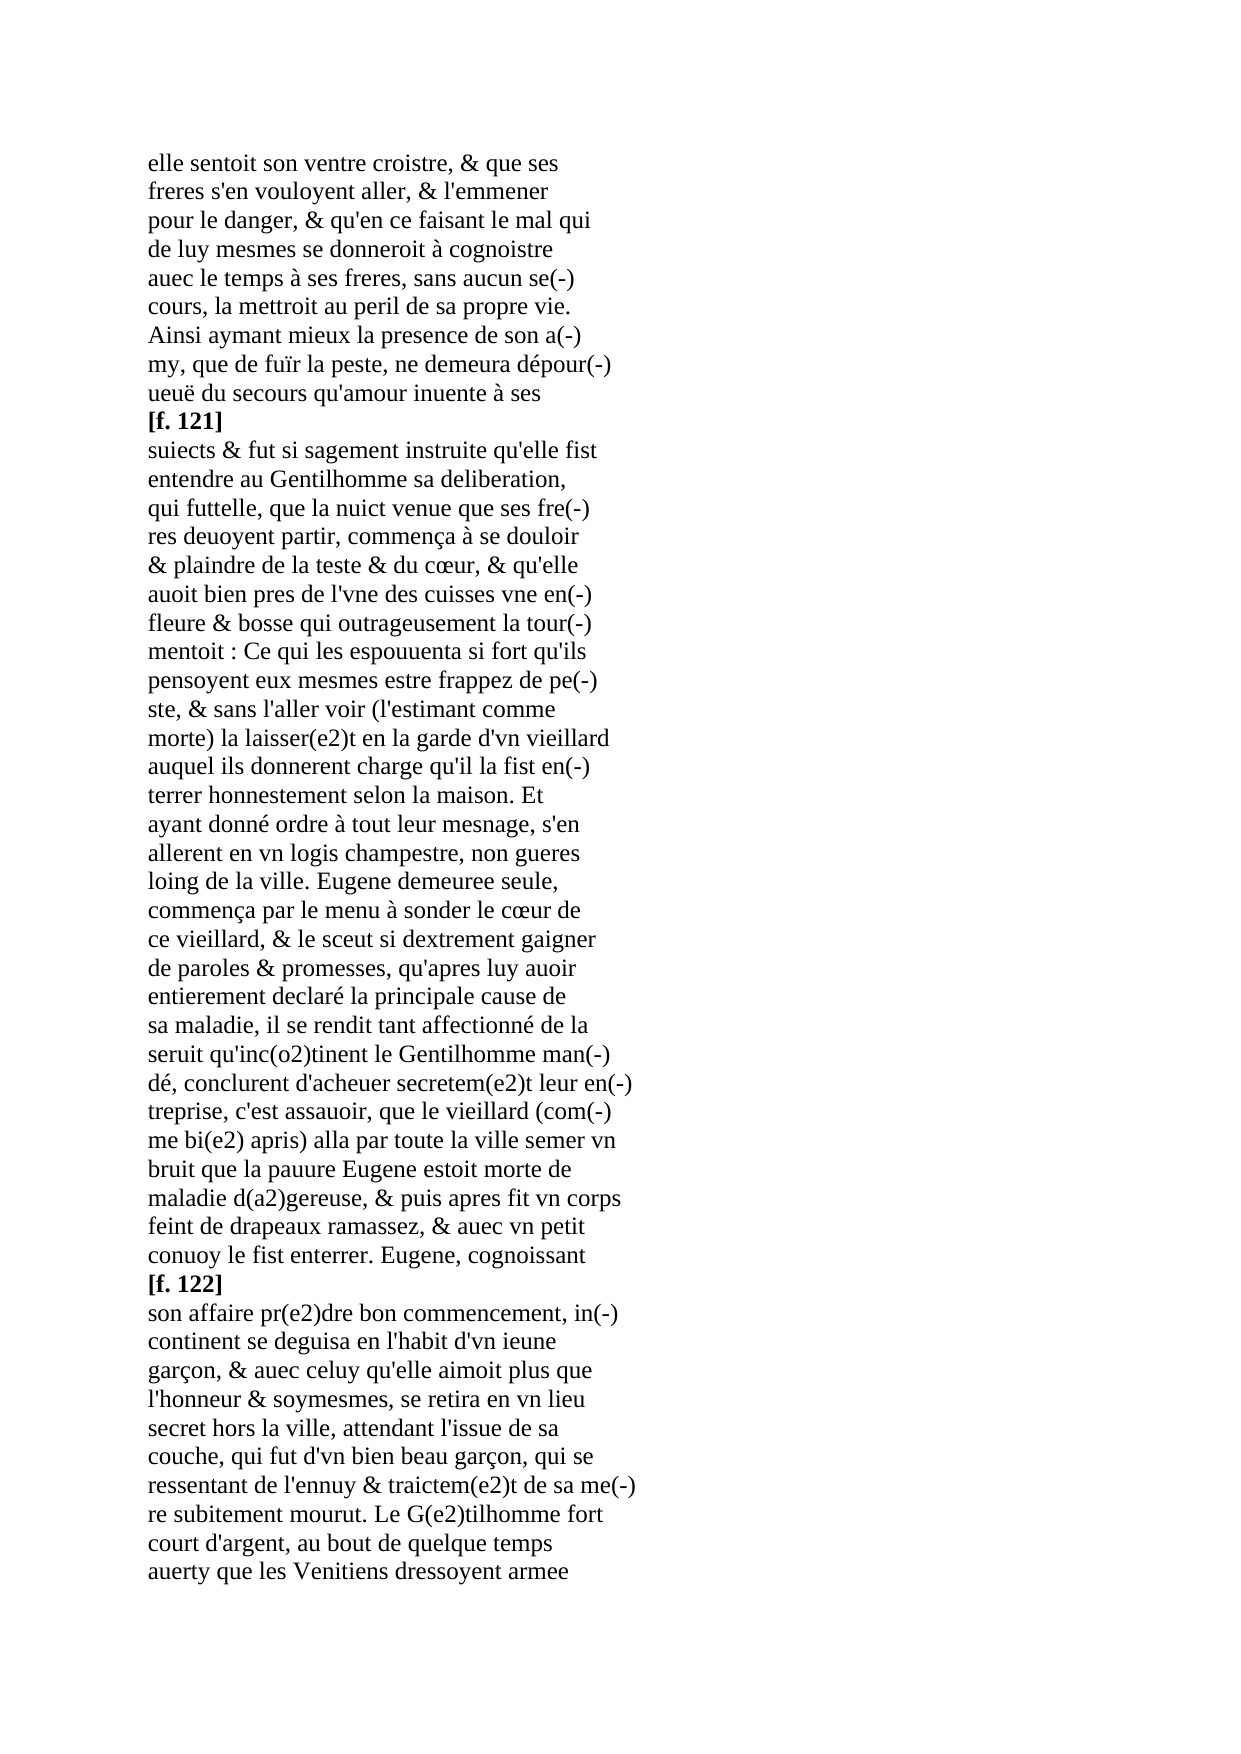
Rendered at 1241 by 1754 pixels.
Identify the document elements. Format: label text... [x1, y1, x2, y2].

text elle sentoit son ventre croistre, & que ses freres s'en vouloyent aller, & l'emmener pour le danger, & qu'en ce faisant le mal qui de luy mesmes se donneroit à cognoistre auec le temps à ses freres, sans aucun se(-) cours, la mettroit au peril de sa propre vie. Ainsi aymant mieux la presence de son a(-) my, que de fuïr la peste, ne demeura dépour(-) ueuë du secours qu'amour inuente à ses [f. 121] suiects & fut si sagement instruite qu'elle fist entendre au Gentilhomme sa deliberation, qui futtelle, que la nuict venue que ses fre(-) res deuoyent partir, commença à se douloir & plaindre de la teste & du cœur, & qu'elle auoit bien pres de l'vne des cuisses vne en(-) fleure & bosse qui outrageusement la tour(-) mentoit : Ce qui les espouuenta si fort qu'ils pensoyent eux mesmes estre frappez de pe(-) ste, & sans l'aller voir (l'estimant comme morte) la laisser(e2)t en la garde d'vn vieillard auquel ils donnerent charge qu'il la fist en(-) terrer honnestement selon la maison. Et ayant donné ordre à tout leur mesnage, s'en allerent en vn logis champestre, non gueres loing de la ville. Eugene demeuree seule, commença par le menu à sonder le cœur de ce vieillard, & le sceut si dextrement gaigner de paroles & promesses, qu'apres luy auoir entierement declaré la principale cause de sa maladie, il se rendit tant affectionné de la seruit qu'inc(o2)tinent le Gentilhomme man(-) dé, conclurent d'acheuer secretem(e2)t leur en(-) treprise, c'est assauoir, que le vieillard (com(-) me bi(e2) apris) alla par toute la ville semer vn bruit que la pauure Eugene estoit morte de maladie d(a2)gereuse, & puis apres fit vn corps feint de drapeaux ramassez, & auec vn petit conuoy le fist enterrer. Eugene, cognoissant [f. 122] son affaire pr(e2)dre bon commencement, in(-) continent se deguisa en l'habit d'vn ieune garçon, & auec celuy qu'elle aimoit plus que l'honneur & soymesmes, se retira en vn lieu secret hors la ville, attendant l'issue de sa couche, qui fut d'vn bien beau garçon, qui se ressentant de l'ennuy & traictem(e2)t de sa me(-) re subitement mourut. Le G(e2)tilhomme fort court d'argent, au bout de quelque temps auerty que les Venitiens dressoyent armee [148, 148, 1093, 1585]
